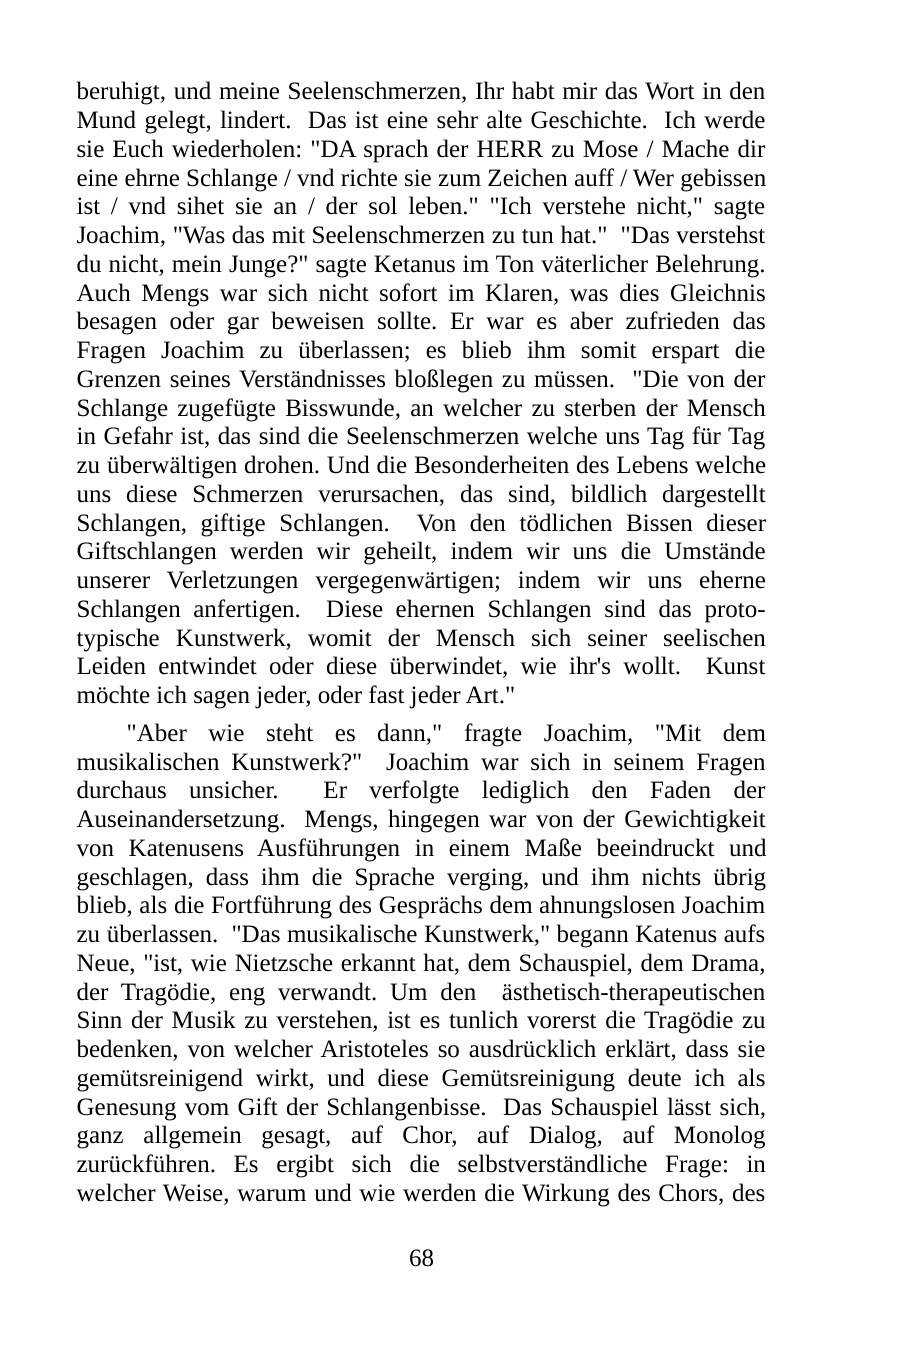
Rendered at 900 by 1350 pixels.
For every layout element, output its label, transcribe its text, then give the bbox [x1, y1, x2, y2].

text beruhigt, und meine Seelenschmerzen, Ihr habt mir das Wort in den Mund gelegt, lindert. Das ist eine sehr alte Geschichte. Ich werde sie Euch wiederholen: "DA sprach der HERR zu Mose / Mache dir eine ehrne Schlange / vnd richte sie zum Zeichen auff / Wer gebissen ist / vnd sihet sie an / der sol leben." "Ich verstehe nicht," sagte Joachim, "Was das mit Seelenschmerzen zu tun hat." "Das verstehst du nicht, mein Junge?" sagte Ketanus im Ton väterlicher Belehrung. Auch Mengs war sich nicht sofort im Klaren, was dies Gleichnis besagen oder gar beweisen sollte. Er war es aber zufrieden das Fragen Joachim zu überlassen; es blieb ihm somit erspart die Grenzen seines Verständnisses bloßlegen zu müssen. "Die von der Schlange zugefügte Bisswunde, an welcher zu sterben der Mensch in Gefahr ist, das sind die Seelenschmerzen welche uns Tag für Tag zu überwältigen drohen. Und die Besonderheiten des Lebens welche uns diese Schmerzen verursachen, das sind, bildlich dargestellt Schlangen, giftige Schlangen. Von den tödlichen Bissen dieser Giftschlangen werden wir geheilt, indem wir uns die Umstände unserer Verletzungen vergegenwärtigen; indem wir uns eherne Schlangen anfertigen. Diese ehernen Schlangen sind das proto-typische Kunstwerk, womit der Mensch sich seiner seelischen Leiden entwindet oder diese überwindet, wie ihr's wollt. Kunst möchte ich sagen jeder, oder fast jeder Art." [76, 76, 766, 709]
text "Aber wie steht es dann," fragte Joachim, "Mit dem musikalischen Kunstwerk?" Joachim war sich in seinem Fragen durchaus unsicher. Er verfolgte lediglich den Faden der Auseinandersetzung. Mengs, hingegen war von der Gewichtigkeit von Katenusens Ausführungen in einem Maße beeindruckt und geschlagen, dass ihm die Sprache verging, und ihm nichts übrig blieb, als die Fortführung des Gesprächs dem ahnungslosen Joachim zu überlassen. "Das musikalische Kunstwerk," begann Katenus aufs Neue, "ist, wie Nietzsche erkannt hat, dem Schauspiel, dem Drama, der Tragödie, eng verwandt. Um den ästhetisch-therapeutischen Sinn der Musik zu verstehen, ist es tunlich vorerst die Tragödie zu bedenken, von welcher Aristoteles so ausdrücklich erklärt, dass sie gemütsreinigend wirkt, und diese Gemütsreinigung deute ich als Genesung vom Gift der Schlangenbisse. Das Schauspiel lässt sich, ganz allgemein gesagt, auf Chor, auf Dialog, auf Monolog zurückführen. Es ergibt sich die selbstverständliche Frage: in welcher Weise, warum und wie werden die Wirkung des Chors, des [76, 718, 766, 1207]
